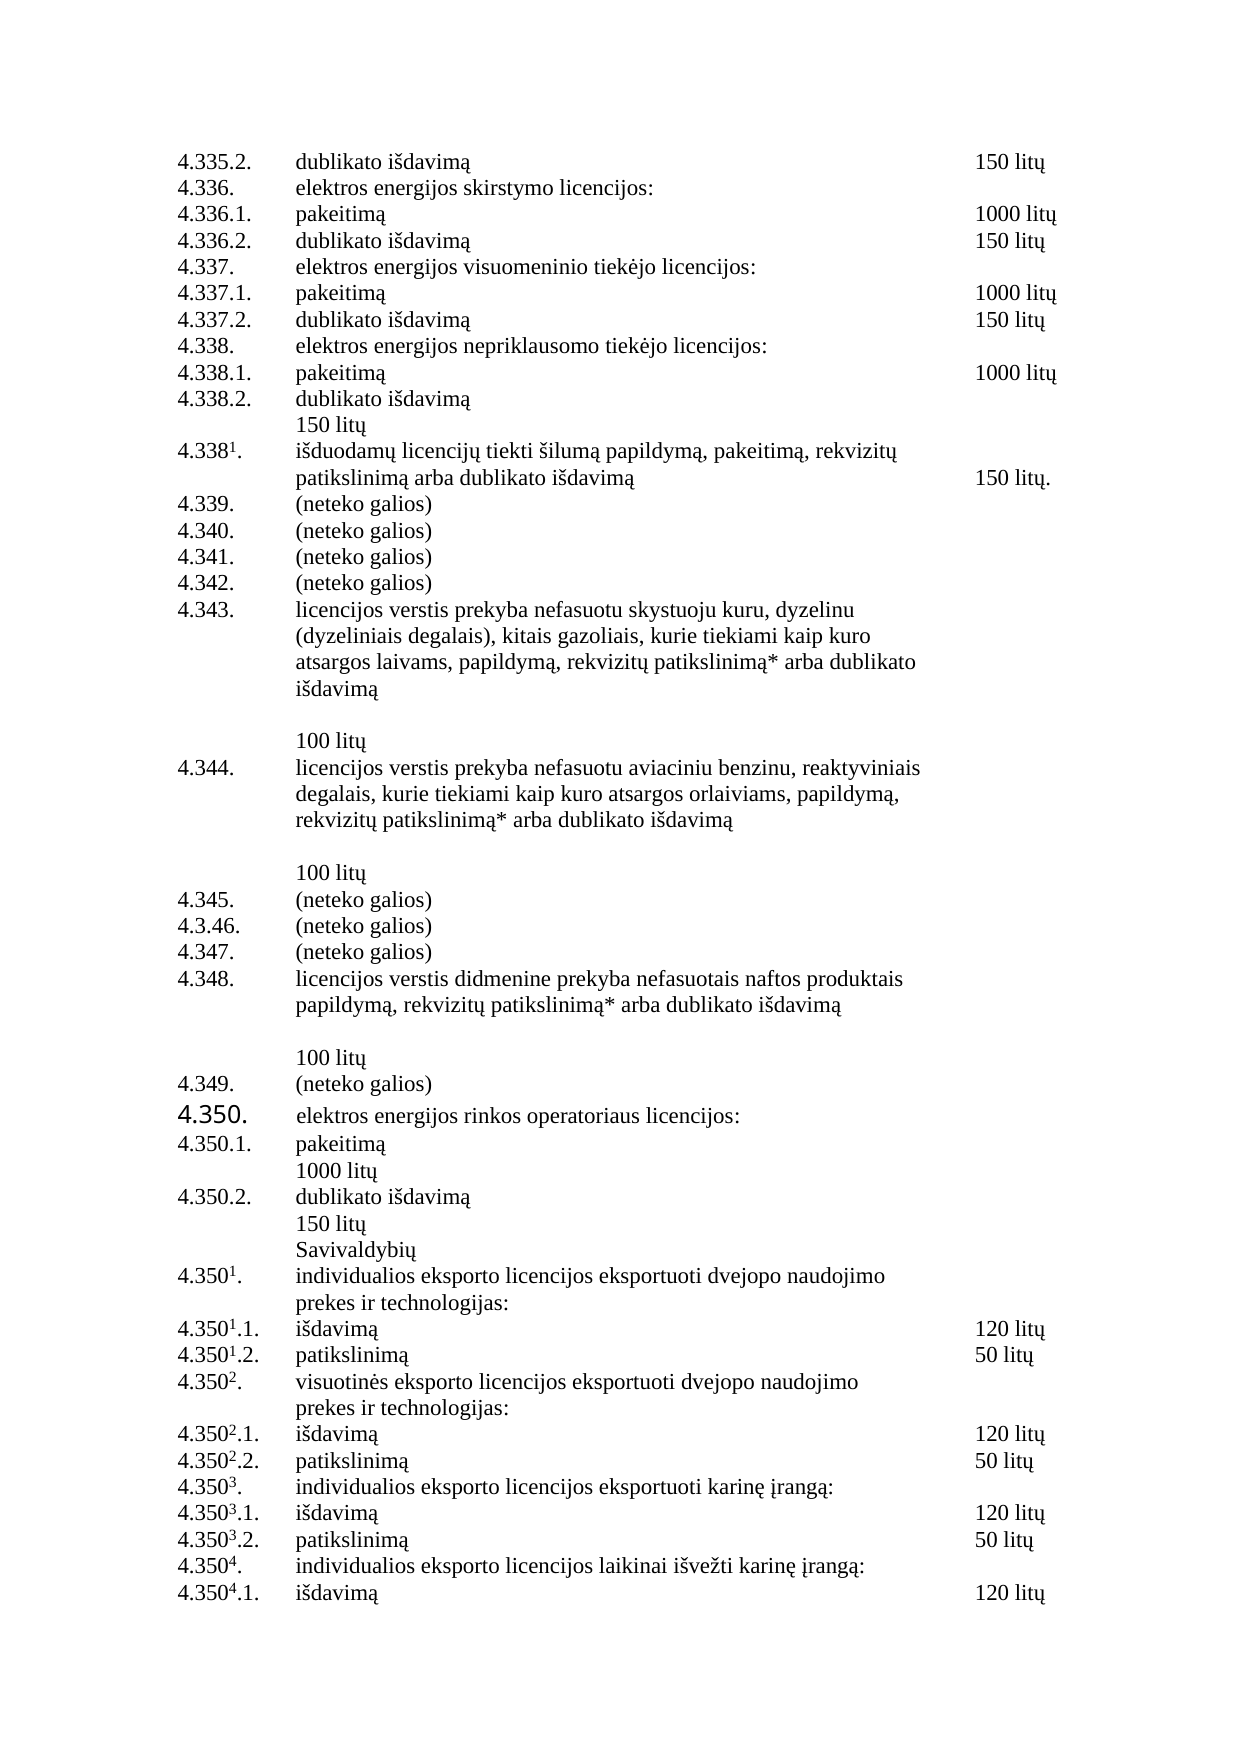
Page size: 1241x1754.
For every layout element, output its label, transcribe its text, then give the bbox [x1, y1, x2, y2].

text 4.3502. visuotinės eksporto licencijos eksportuoti dvejopo naudojimo [177, 1368, 1122, 1394]
text 4.336.2. dublikato išdavimą 150 litų [177, 227, 1122, 253]
text 4.3381. išduodamų licencijų tiekti šilumą papildymą, pakeitimą, rekvizitų [177, 438, 1107, 464]
text 4.338.1. pakeitimą 1000 litų [177, 358, 1122, 385]
text 4.338. elektros energijos nepriklausomo tiekėjo licencijos: [177, 332, 1122, 358]
text 4.3.46. (neteko galios) [177, 912, 945, 938]
text prekes ir technologijas: [177, 1289, 1122, 1315]
text 4.336.1. pakeitimą 1000 litų [177, 200, 1122, 227]
text 4.3501. individualios eksporto licencijos eksportuoti dvejopo naudojimo [177, 1262, 1122, 1289]
text 4.345. (neteko galios) [177, 886, 945, 912]
text 4.337.2. dublikato išdavimą 150 litų [177, 306, 1122, 332]
text 4.350.2. dublikato išdavimą 150 litų [177, 1183, 945, 1236]
text 4.343. licencijos verstis prekyba nefasuotu skystuoju kuru, dyzelinu (dyzeliniais degalais), kitais gazoliais, kurie tiekiami kaip kuro atsargos laivams, papildymą, rekvizitų patikslinimą* arba dublikato išdavimą 100 litų [177, 596, 945, 754]
text 4.3504. individualios eksporto licencijos laikinai išvežti karinę įrangą: [177, 1552, 1122, 1578]
text 4.3502.2. patikslinimą 50 litų [177, 1447, 1122, 1473]
text 4.344. licencijos verstis prekyba nefasuotu aviaciniu benzinu, reaktyviniais degalais, kurie tiekiami kaip kuro atsargos orlaiviams, papildymą, rekvizitų patikslinimą* arba dublikato išdavimą 100 litų [177, 754, 945, 886]
text 4.341. (neteko galios) [177, 543, 945, 569]
text 4.3502.1. išdavimą 120 litų [177, 1420, 1122, 1447]
text 4.335.2. dublikato išdavimą 150 litų [177, 148, 1122, 174]
text prekes ir technologijas: [177, 1394, 1122, 1420]
text 4.350.1. pakeitimą 1000 litų [177, 1131, 945, 1183]
text 4.349. (neteko galios) [177, 1070, 945, 1096]
text 4.3503.1. išdavimą 120 litų [177, 1499, 1122, 1526]
list elektros energijos rinkos operatoriaus licencijos: [177, 1096, 945, 1131]
text 4.3504.1. išdavimą 120 litų [177, 1578, 1122, 1605]
text 4.3503.2. patikslinimą 50 litų [177, 1526, 1122, 1552]
text 4.337. elektros energijos visuomeninio tiekėjo licencijos: [177, 253, 1122, 279]
text 4.3503. individualios eksporto licencijos eksportuoti karinę įrangą: [177, 1473, 1122, 1499]
text patikslinimą arba dublikato išdavimą 150 litų. [177, 464, 1107, 490]
text 4.347. (neteko galios) [177, 938, 945, 965]
text Savivaldybių [177, 1236, 945, 1262]
text 4.3501.1. išdavimą 120 litų [177, 1315, 1122, 1341]
text 4.340. (neteko galios) [177, 517, 945, 543]
text 4.348. licencijos verstis didmenine prekyba nefasuotais naftos produktais papildymą, rekvizitų patikslinimą* arba dublikato išdavimą 100 litų [177, 965, 945, 1070]
text 4.337.1. pakeitimą 1000 litų [177, 279, 1122, 306]
text 4.338.2. dublikato išdavimą 150 litų [177, 385, 945, 438]
text 4.339. (neteko galios) [177, 490, 945, 517]
text 4.336. elektros energijos skirstymo licencijos: [177, 174, 1122, 200]
text 4.3501.2. patikslinimą 50 litų [177, 1341, 1122, 1368]
text 4.342. (neteko galios) [177, 569, 945, 596]
